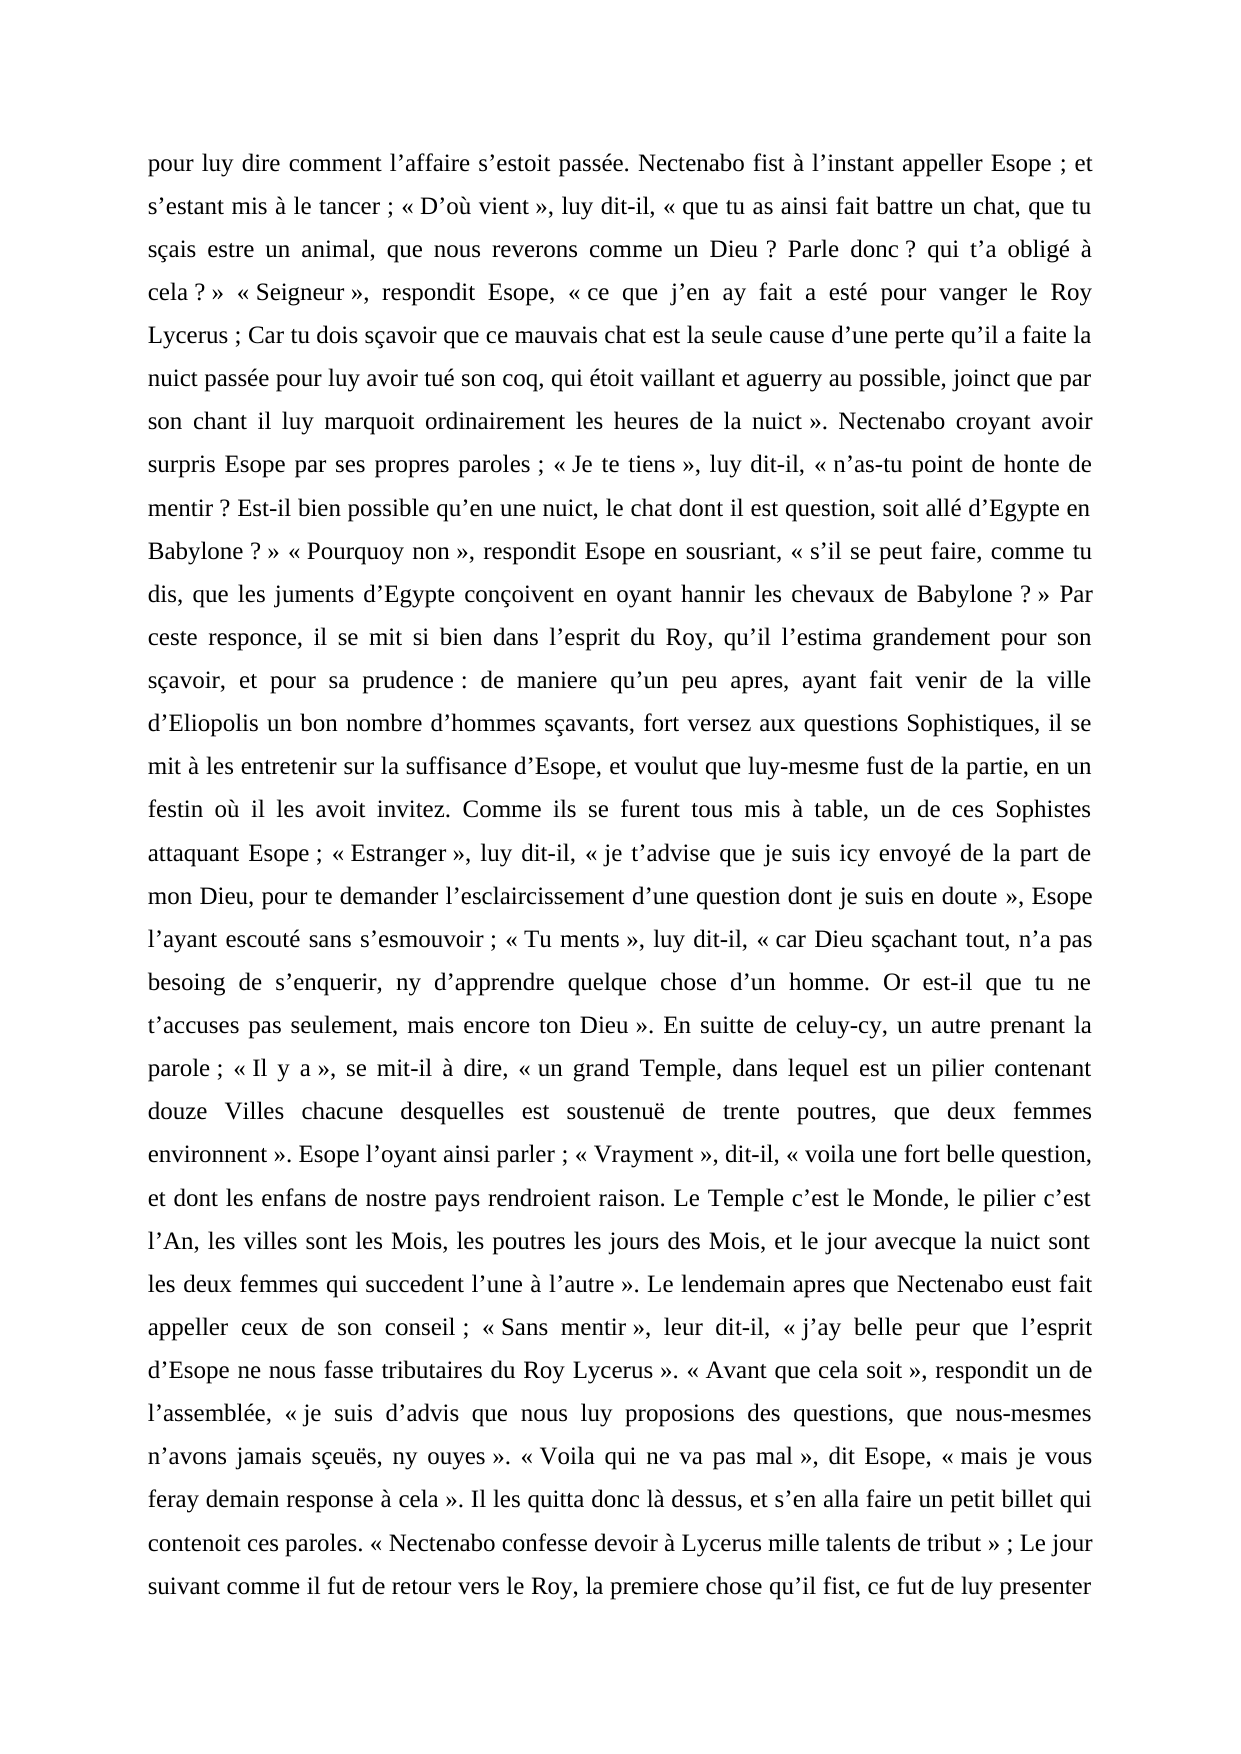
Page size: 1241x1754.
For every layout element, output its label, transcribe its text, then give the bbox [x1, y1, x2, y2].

text pour luy dire comment l’affaire s’estoit passée. Nectenabo fist à l’instant appeller Esope ; et s’estant mis à le tancer ; « D’où vient », luy dit-il, « que tu as ainsi fait battre un chat, que tu sçais estre un animal, que nous reverons comme un Dieu ? Parle donc ? qui t’a obligé à cela ? » « Seigneur », respondit Esope, « ce que j’en ay fait a esté pour vanger le Roy Lycerus ; Car tu dois sçavoir que ce mauvais chat est la seule cause d’une perte qu’il a faite la nuict passée pour luy avoir tué son coq, qui étoit vaillant et aguerry au possible, joinct que par son chant il luy marquoit ordinairement les heures de la nuict ». Nectenabo croyant avoir surpris Esope par ses propres paroles ; « Je te tiens », luy dit-il, « n’as-tu point de honte de mentir ? Est-il bien possible qu’en une nuict, le chat dont il est question, soit allé d’Egypte en Babylone ? » « Pourquoy non », respondit Esope en sousriant, « s’il se peut faire, comme tu dis, que les juments d’Egypte conçoivent en oyant hannir les chevaux de Babylone ? » Par ceste responce, il se mit si bien dans l’esprit du Roy, qu’il l’estima grandement pour son sçavoir, et pour sa prudence : de maniere qu’un peu apres, ayant fait venir de la ville d’Eliopolis un bon nombre d’hommes sçavants, fort versez aux questions Sophistiques, il se mit à les entretenir sur la suffisance d’Esope, et voulut que luy-mesme fust de la partie, en un festin où il les avoit invitez. Comme ils se furent tous mis à table, un de ces Sophistes attaquant Esope ; « Estranger », luy dit-il, « je t’advise que je suis icy envoyé de la part de mon Dieu, pour te demander l’esclaircissement d’une question dont je suis en doute », Esope l’ayant escouté sans s’esmouvoir ; « Tu ments », luy dit-il, « car Dieu sçachant tout, n’a pas besoing de s’enquerir, ny d’apprendre quelque chose d’un homme. Or est-il que tu ne t’accuses pas seulement, mais encore ton Dieu ». En suitte de celuy-cy, un autre prenant la parole ; « Il y a », se mit-il à dire, « un grand Temple, dans lequel est un pilier contenant douze Villes chacune desquelles est soustenuë de trente poutres, que deux femmes environnent ». Esope l’oyant ainsi parler ; « Vrayment », dit-il, « voila une fort belle question, et dont les enfans de nostre pays rendroient raison. Le Temple c’est le Monde, le pilier c’est l’An, les villes sont les Mois, les poutres les jours des Mois, et le jour avecque la nuict sont les deux femmes qui succedent l’une à l’autre ». Le lendemain apres que Nectenabo eust fait appeller ceux de son conseil ; « Sans mentir », leur dit-il, « j’ay belle peur que l’esprit d’Esope ne nous fasse tributaires du Roy Lycerus ». « Avant que cela soit », respondit un de l’assemblée, « je suis d’advis que nous luy proposions des questions, que nous-mesmes n’avons jamais sçeuës, ny ouyes ». « Voila qui ne va pas mal », dit Esope, « mais je vous feray demain response à cela ». Il les quitta donc là dessus, et s’en alla faire un petit billet qui contenoit ces paroles. « Nectenabo confesse devoir à Lycerus mille talents de tribut » ; Le jour suivant comme il fut de retour vers le Roy, la premiere chose qu’il fist, ce fut de luy presenter [148, 148, 1093, 1599]
